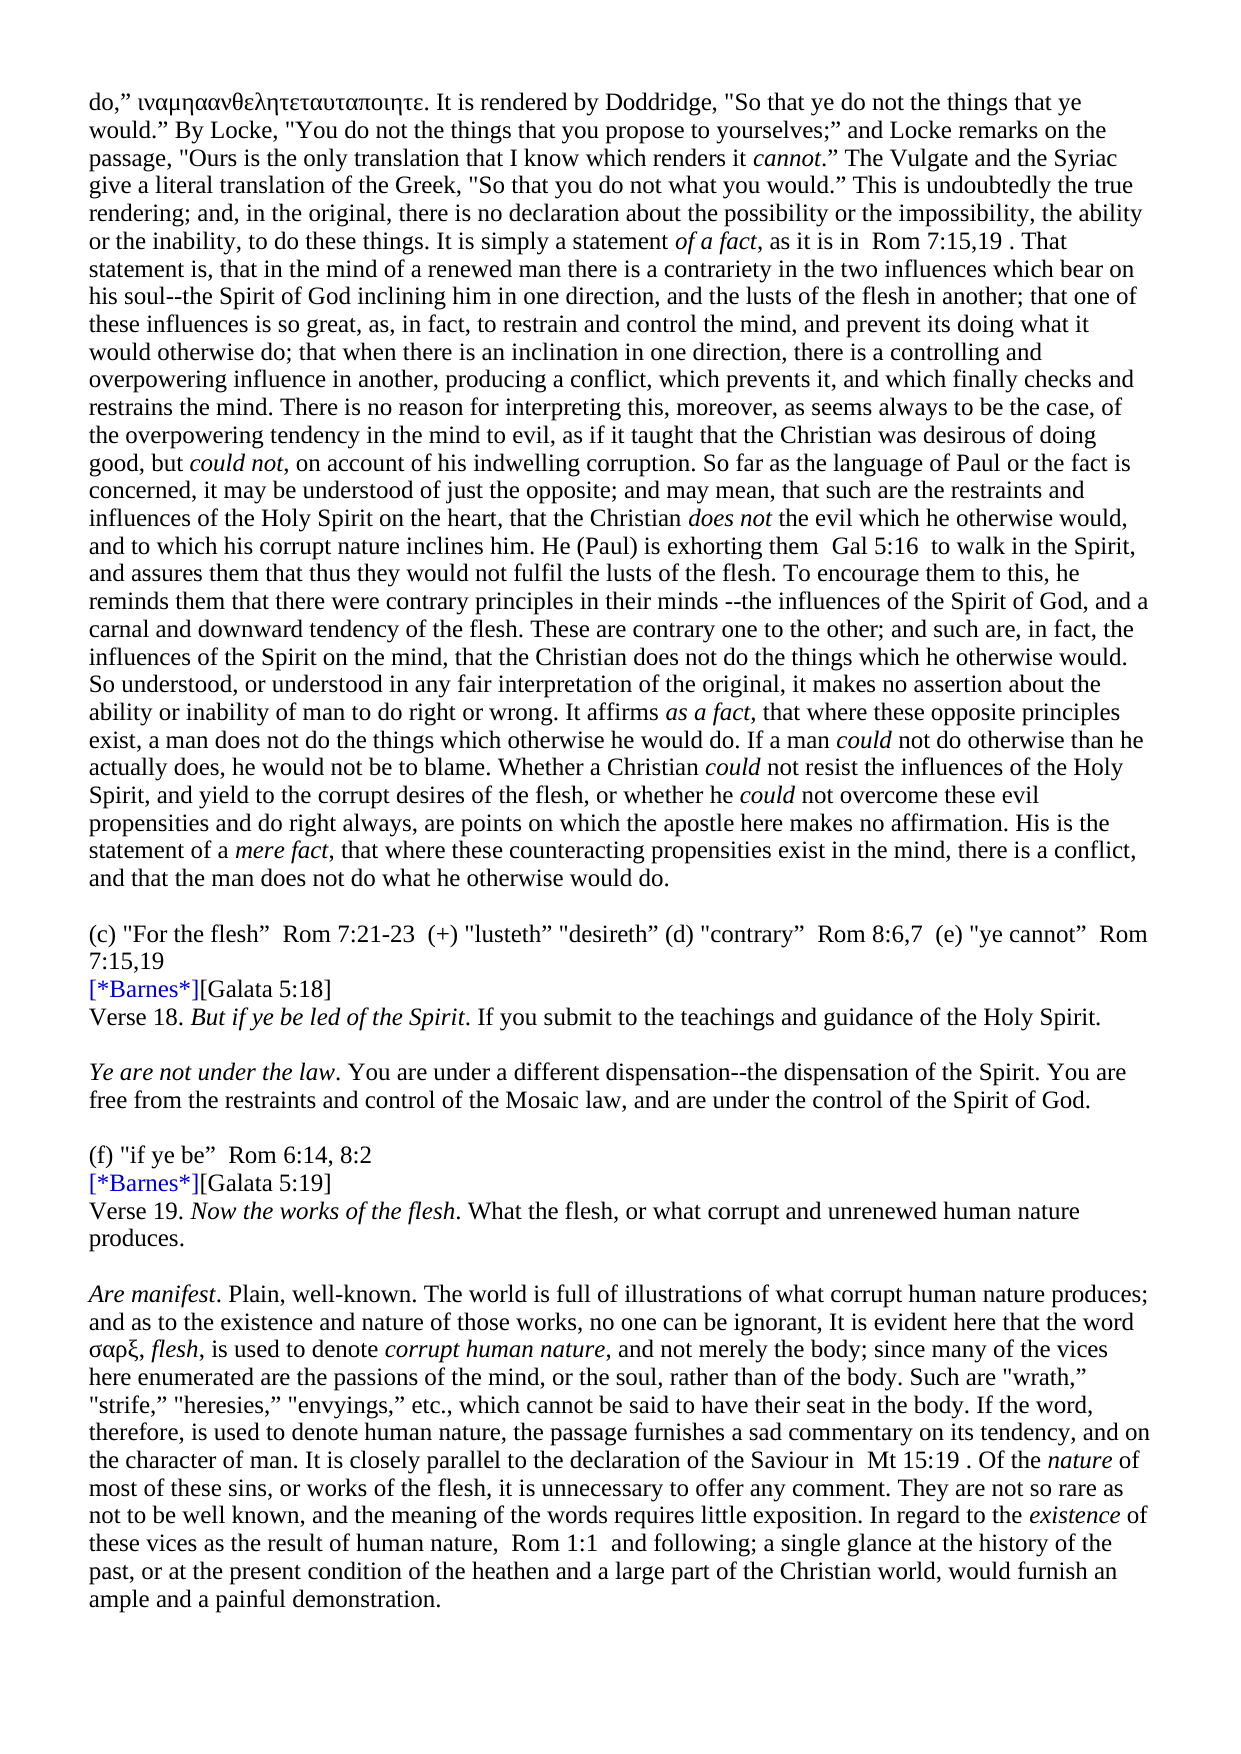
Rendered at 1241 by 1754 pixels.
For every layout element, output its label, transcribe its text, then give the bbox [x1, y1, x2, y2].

text do,” ιναμηαανθελητεταυταποιητε. It is rendered by Doddridge, "So that ye do not the things that ye would.” By Locke, "You do not the things that you propose to yourselves;” and Locke remarks on the passage, "Ours is the only translation that I know which renders it cannot.” The Vulgate and the Syriac give a literal translation of the Greek, "So that you do not what you would.” This is undoubtedly the true rendering; and, in the original, there is no declaration about the possibility or the impossibility, the ability or the inability, to do these things. It is simply a statement of a fact, as it is in Rom 7:15,19 . That statement is, that in the mind of a renewed man there is a contrariety in the two influences which bear on his soul--the Spirit of God inclining him in one direction, and the lusts of the flesh in another; that one of these influences is so great, as, in fact, to restrain and control the mind, and prevent its doing what it would otherwise do; that when there is an inclination in one direction, there is a controlling and overpowering influence in another, producing a conflict, which prevents it, and which finally checks and restrains the mind. There is no reason for interpreting this, moreover, as seems always to be the case, of the overpowering tendency in the mind to evil, as if it taught that the Christian was desirous of doing good, but could not, on account of his indwelling corruption. So far as the language of Paul or the fact is concerned, it may be understood of just the opposite; and may mean, that such are the restraints and influences of the Holy Spirit on the heart, that the Christian does not the evil which he otherwise would, and to which his corrupt nature inclines him. He (Paul) is exhorting them Gal 5:16 to walk in the Spirit, and assures them that thus they would not fulfil the lusts of the flesh. To encourage them to this, he reminds them that there were contrary principles in their minds --the influences of the Spirit of God, and a carnal and downward tendency of the flesh. These are contrary one to the other; and such are, in fact, the influences of the Spirit on the mind, that the Christian does not do the things which he otherwise would. So understood, or understood in any fair interpretation of the original, it makes no assertion about the ability or inability of man to do right or wrong. It affirms as a fact, that where these opposite principles exist, a man does not do the things which otherwise he would do. If a man could not do otherwise than he actually does, he would not be to blame. Whether a Christian could not resist the influences of the Holy Spirit, and yield to the corrupt desires of the flesh, or whether he could not overcome these evil propensities and do right always, are points on which the apostle here makes no affirmation. His is the statement of a mere fact, that where these counteracting propensities exist in the mind, there is a conflict, and that the man does not do what he otherwise would do. (c) "For the flesh” Rom 7:21-23 (+) "lusteth” "desireth” (d) "contrary” Rom 8:6,7 (e) "ye cannot” Rom 7:15,19 [88, 88, 1152, 975]
text [*Barnes*][Galata 5:19] Verse 19. Now the works of the flesh. What the flesh, or what corrupt and unrenewed human nature produces. Are manifest. Plain, well-known. The world is full of illustrations of what corrupt human nature produces; and as to the existence and nature of those works, no one can be ignorant, It is evident here that the word σαρξ, flesh, is used to denote corrupt human nature, and not merely the body; since many of the vices here enumerated are the passions of the mind, or the soul, rather than of the body. Such are "wrath,” "strife,” "heresies,” "envyings,” etc., which cannot be said to have their seat in the body. If the word, therefore, is used to denote human nature, the passage furnishes a sad commentary on its tendency, and on the character of man. It is closely parallel to the declaration of the Saviour in Mt 15:19 . Of the nature of most of these sins, or works of the flesh, it is unnecessary to offer any comment. They are not so rare as not to be well known, and the meaning of the words requires little exposition. In regard to the existence of these vices as the result of human nature, Rom 1:1 and following; a single glance at the history of the past, or at the present condition of the heathen and a large part of the Christian world, would furnish an ample and a painful demonstration. [88, 1169, 1152, 1640]
text [*Barnes*][Galata 5:18] Verse 18. But if ye be led of the Spirit. If you submit to the teachings and guidance of the Holy Spirit. Ye are not under the law. You are under a different dispensation--the dispensation of the Spirit. You are free from the restraints and control of the Mosaic law, and are under the control of the Spirit of God. (f) "if ye be” Rom 6:14, 8:2 [88, 975, 1152, 1169]
